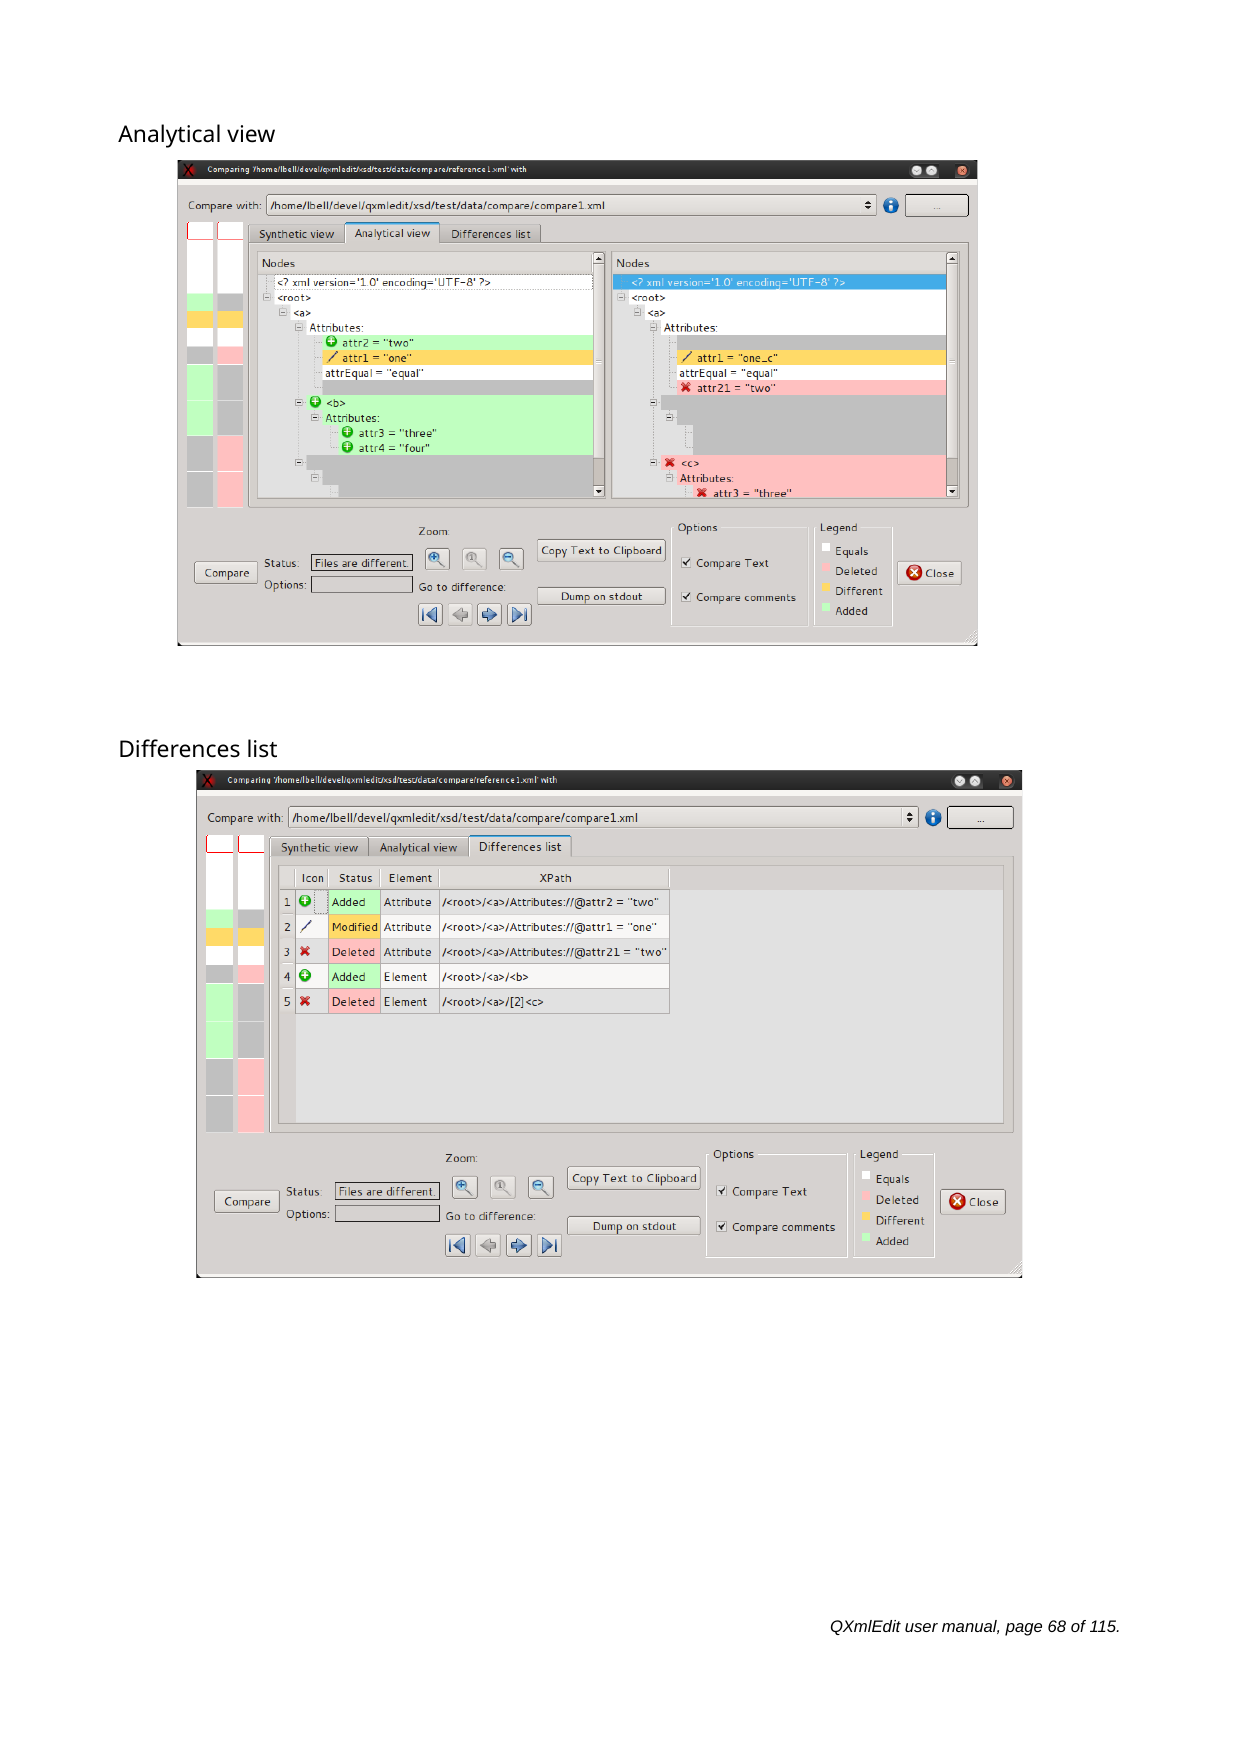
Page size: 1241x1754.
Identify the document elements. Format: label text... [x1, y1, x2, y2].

picture [196, 770, 1023, 1278]
picture [177, 160, 978, 646]
text Analytical view [118, 118, 1122, 149]
text Differences list [118, 733, 1122, 764]
